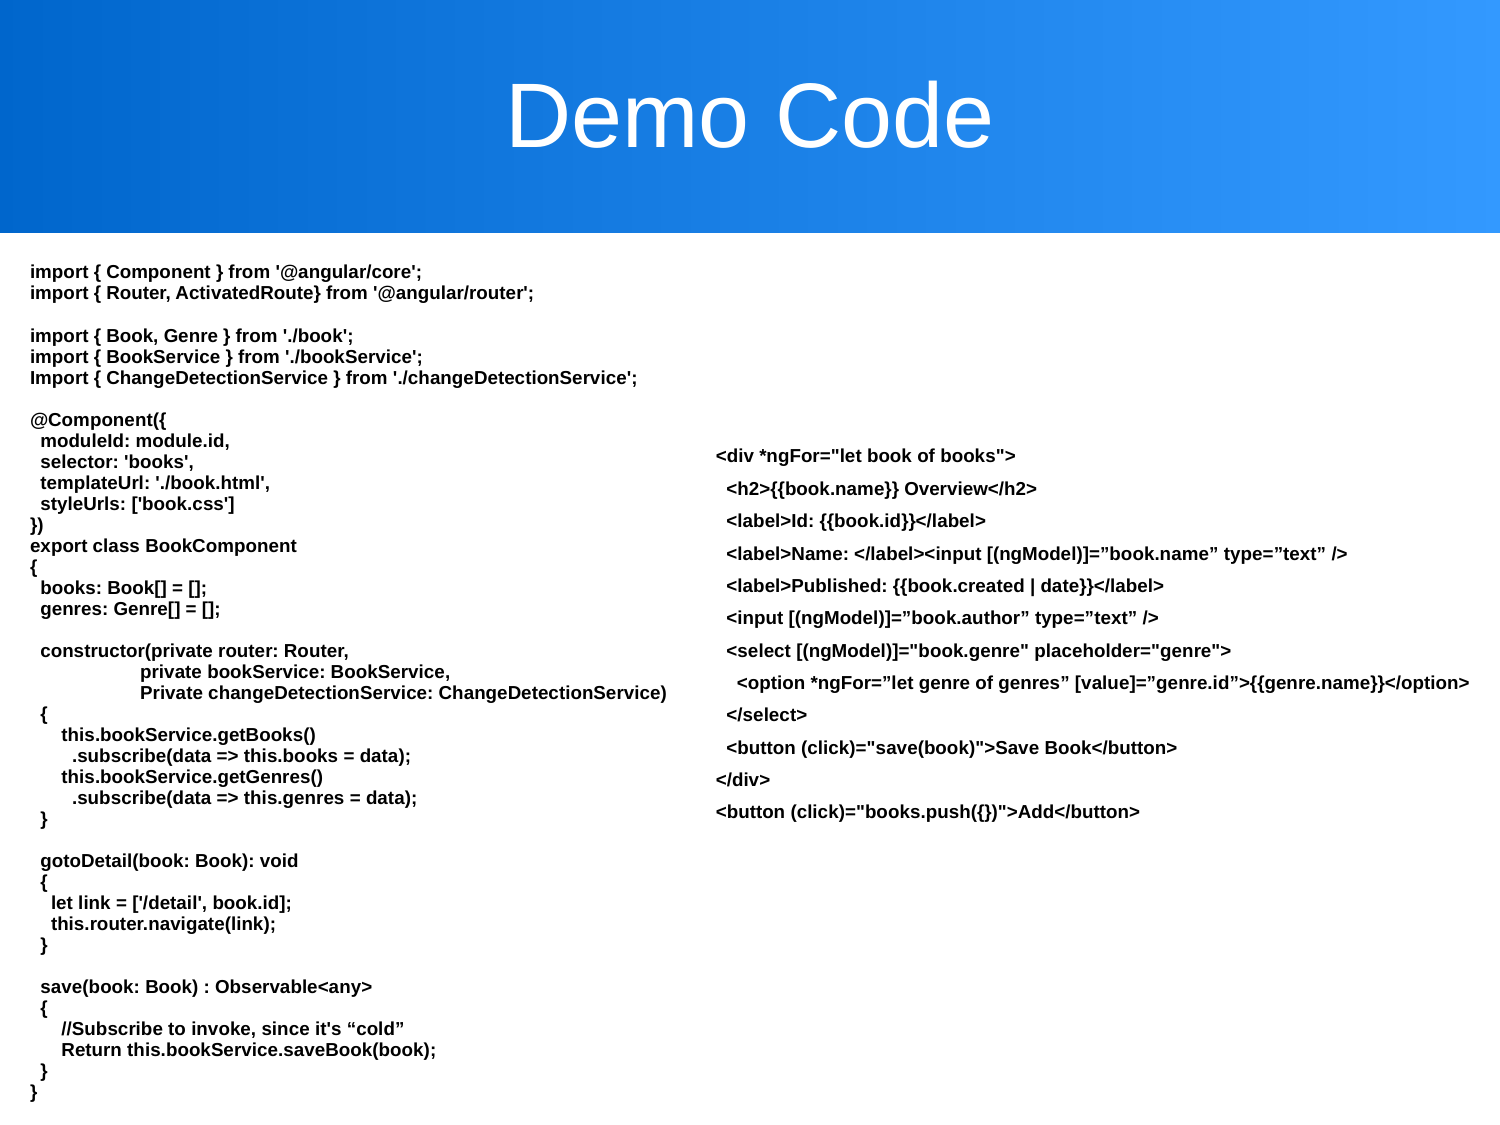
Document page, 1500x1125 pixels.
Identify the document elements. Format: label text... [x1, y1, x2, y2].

list <div *ngFor="let book of books"> <h2>{{book.name}} Overview</h2> <label>Id: {{book.id}}</label> <label>Name: </label><input [(ngModel)]=”book.name” type=”text” /> <label>Published: {{book.created | date}}</label> <input [(ngModel)]=”book.author” type=”text” /> <select [(ngModel)]="book.genre" placeholder="genre"> <option *ngFor=”let genre of genres” [value]=”genre.id”>{{genre.name}}</option> </select> <button (click)="save(book)">Save Book</button> </div> <button (click)="books.push({})">Add</button> [645, 263, 1500, 1006]
title Demo Code [0, 0, 1500, 233]
list import { Component } from '@angular/core'; import { Router, ActivatedRoute} from '@angular/router'; import { Book, Genre } from './book'; import { BookService } from './bookService'; Import { ChangeDetectionService } from './changeDetectionService'; @Component({ moduleId: module.id, selector: 'books', templateUrl: './book.html', styleUrls: ['book.css'] }) export class BookComponent { books: Book[] = []; genres: Genre[] = []; constructor(private router: Router, private bookService: BookService, Private changeDetectionService: ChangeDetectionService) { this.bookService.getBooks() .subscribe(data => this.books = data); this.bookService.getGenres() .subscribe(data => this.genres = data); } gotoDetail(book: Book): void { let link = ['/detail', book.id]; this.router.navigate(link); } save(book: Book) : Observable<any> { //Subscribe to invoke, since it's “cold” Return this.bookService.saveBook(book); } } [30, 239, 824, 1125]
